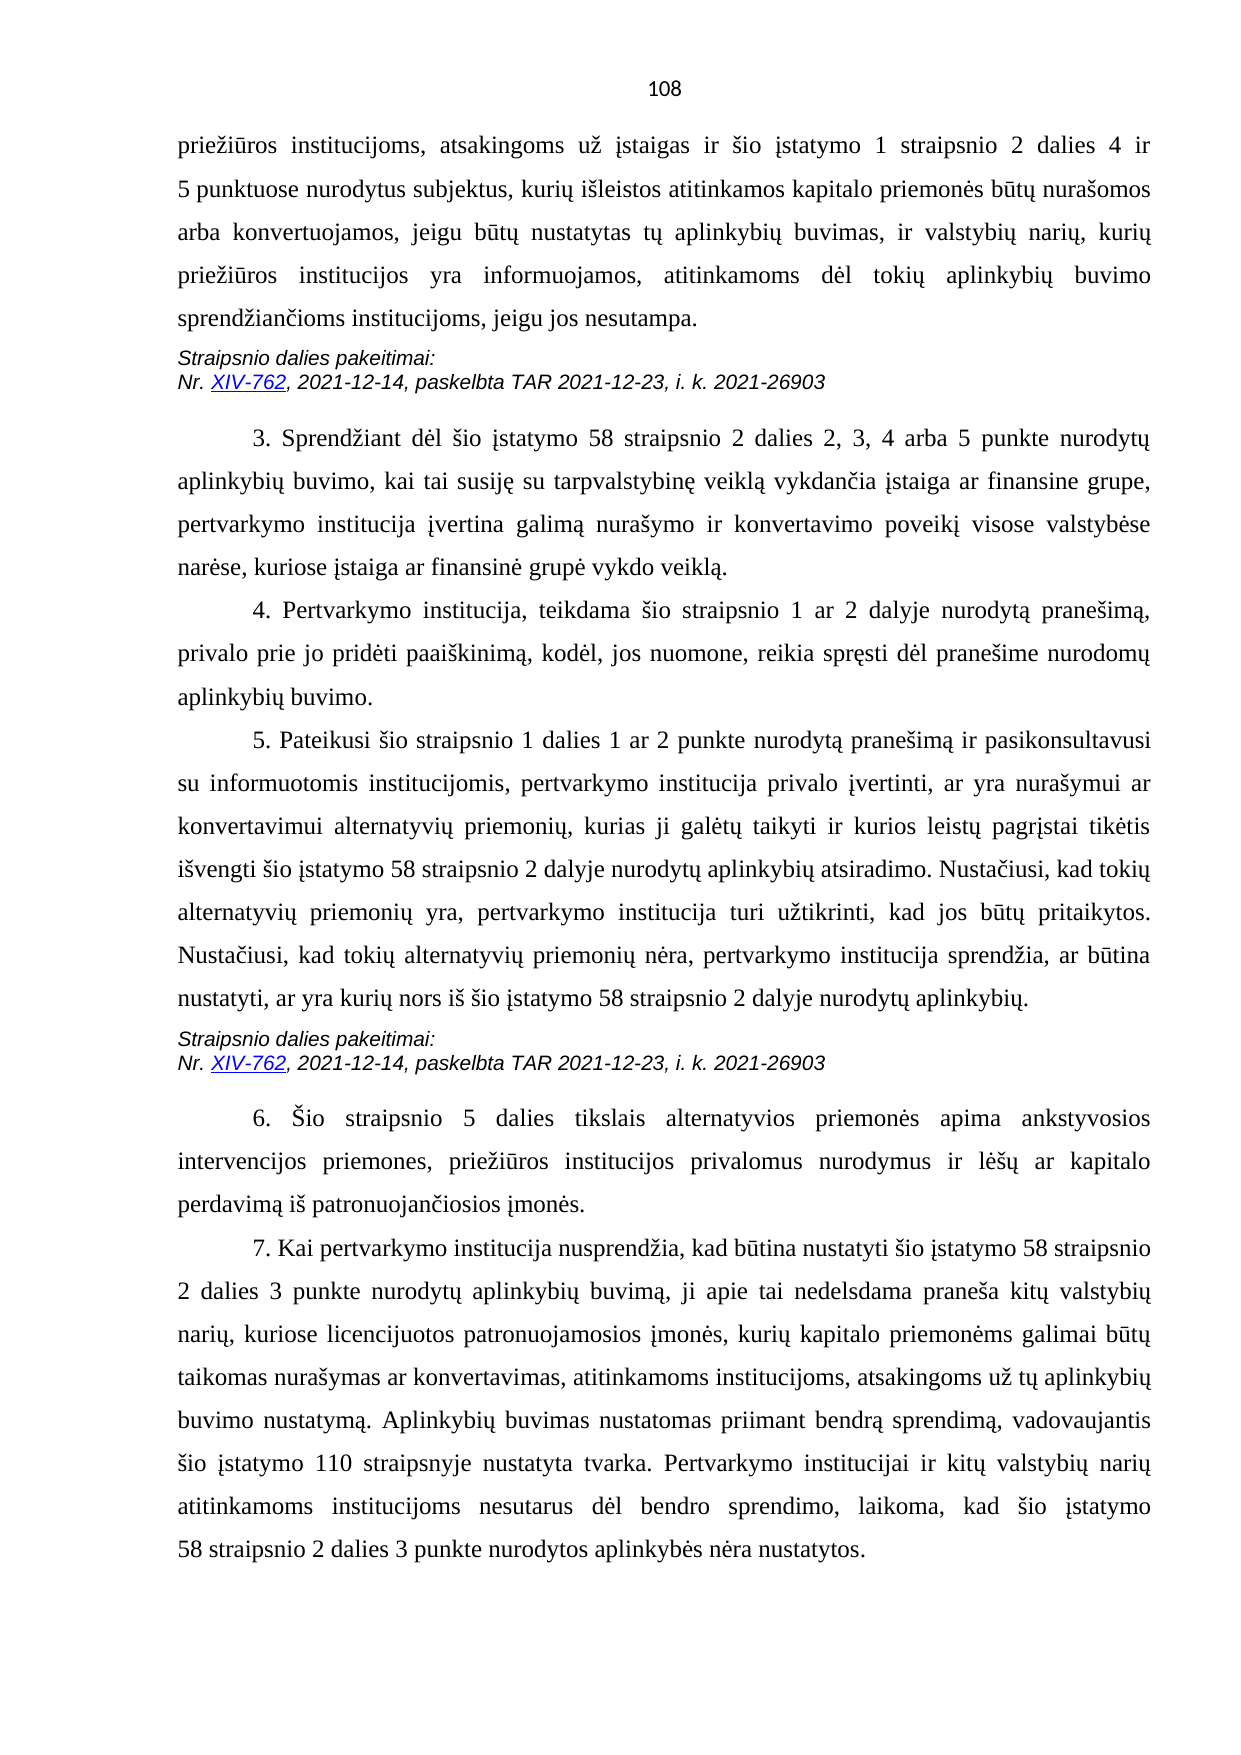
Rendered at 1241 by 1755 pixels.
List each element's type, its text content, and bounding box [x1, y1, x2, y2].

text 6. Šio straipsnio 5 dalies tikslais alternatyvios priemonės apima ankstyvosios intervencijos priemones, priežiūros institucijos privalomus nurodymus ir lėšų ar kapitalo perdavimą iš patronuojančiosios įmonės. [177, 1103, 1152, 1218]
text Straipsnio dalies pakeitimai: [177, 346, 1152, 370]
text 3. Sprendžiant dėl šio įstatymo 58 straipsnio 2 dalies 2, 3, 4 arba 5 punkte nurodytų aplinkybių buvimo, kai tai susiję su tarpvalstybinę veiklą vykdančia įstaiga ar finansine grupe, pertvarkymo institucija įvertina galimą nurašymo ir konvertavimo poveikį visose valstybėse narėse, kuriose įstaiga ar finansinė grupė vykdo veiklą. [177, 423, 1152, 581]
text 5. Pateikusi šio straipsnio 1 dalies 1 ar 2 punkte nurodytą pranešimą ir pasikonsultavusi su informuotomis institucijomis, pertvarkymo institucija privalo įvertinti, ar yra nurašymui ar konvertavimui alternatyvių priemonių, kurias ji galėtų taikyti ir kurios leistų pagrįstai tikėtis išvengti šio įstatymo 58 straipsnio 2 dalyje nurodytų aplinkybių atsiradimo. Nustačiusi, kad tokių alternatyvių priemonių yra, pertvarkymo institucija turi užtikrinti, kad jos būtų pritaikytos. Nustačiusi, kad tokių alternatyvių priemonių nėra, pertvarkymo institucija sprendžia, ar būtina nustatyti, ar yra kurių nors iš šio įstatymo 58 straipsnio 2 dalyje nurodytų aplinkybių. [177, 725, 1152, 1012]
text Nr. XIV-762, 2021-12-14, paskelbta TAR 2021-12-23, i. k. 2021-26903 [177, 1051, 1152, 1074]
text Nr. XIV-762, 2021-12-14, paskelbta TAR 2021-12-23, i. k. 2021-26903 [177, 370, 1152, 394]
text 7. Kai pertvarkymo institucija nusprendžia, kad būtina nustatyti šio įstatymo 58 straipsnio 2 dalies 3 punkte nurodytų aplinkybių buvimą, ji apie tai nedelsdama praneša kitų valstybių narių, kuriose licencijuotos patronuojamosios įmonės, kurių kapitalo priemonėms galimai būtų taikomas nurašymas ar konvertavimas, atitinkamoms institucijoms, atsakingoms už tų aplinkybių buvimo nustatymą. Aplinkybių buvimas nustatomas priimant bendrą sprendimą, vadovaujantis šio įstatymo 110 straipsnyje nustatyta tvarka. Pertvarkymo institucijai ir kitų valstybių narių atitinkamoms institucijoms nesutarus dėl bendro sprendimo, laikoma, kad šio įstatymo 58 straipsnio 2 dalies 3 punkte nurodytos aplinkybės nėra nustatytos. [177, 1233, 1152, 1563]
text Straipsnio dalies pakeitimai: [177, 1027, 1152, 1051]
text 4. Pertvarkymo institucija, teikdama šio straipsnio 1 ar 2 dalyje nurodytą pranešimą, privalo prie jo pridėti paaiškinimą, kodėl, jos nuomone, reikia spręsti dėl pranešime nurodomų aplinkybių buvimo. [177, 595, 1152, 710]
text priežiūros institucijoms, atsakingoms už įstaigas ir šio įstatymo 1 straipsnio 2 dalies 4 ir 5 punktuose nurodytus subjektus, kurių išleistos atitinkamos kapitalo priemonės būtų nurašomos arba konvertuojamos, jeigu būtų nustatytas tų aplinkybių buvimas, ir valstybių narių, kurių priežiūros institucijos yra informuojamos, atitinkamoms dėl tokių aplinkybių buvimo sprendžiančioms institucijoms, jeigu jos nesutampa. [177, 131, 1152, 332]
